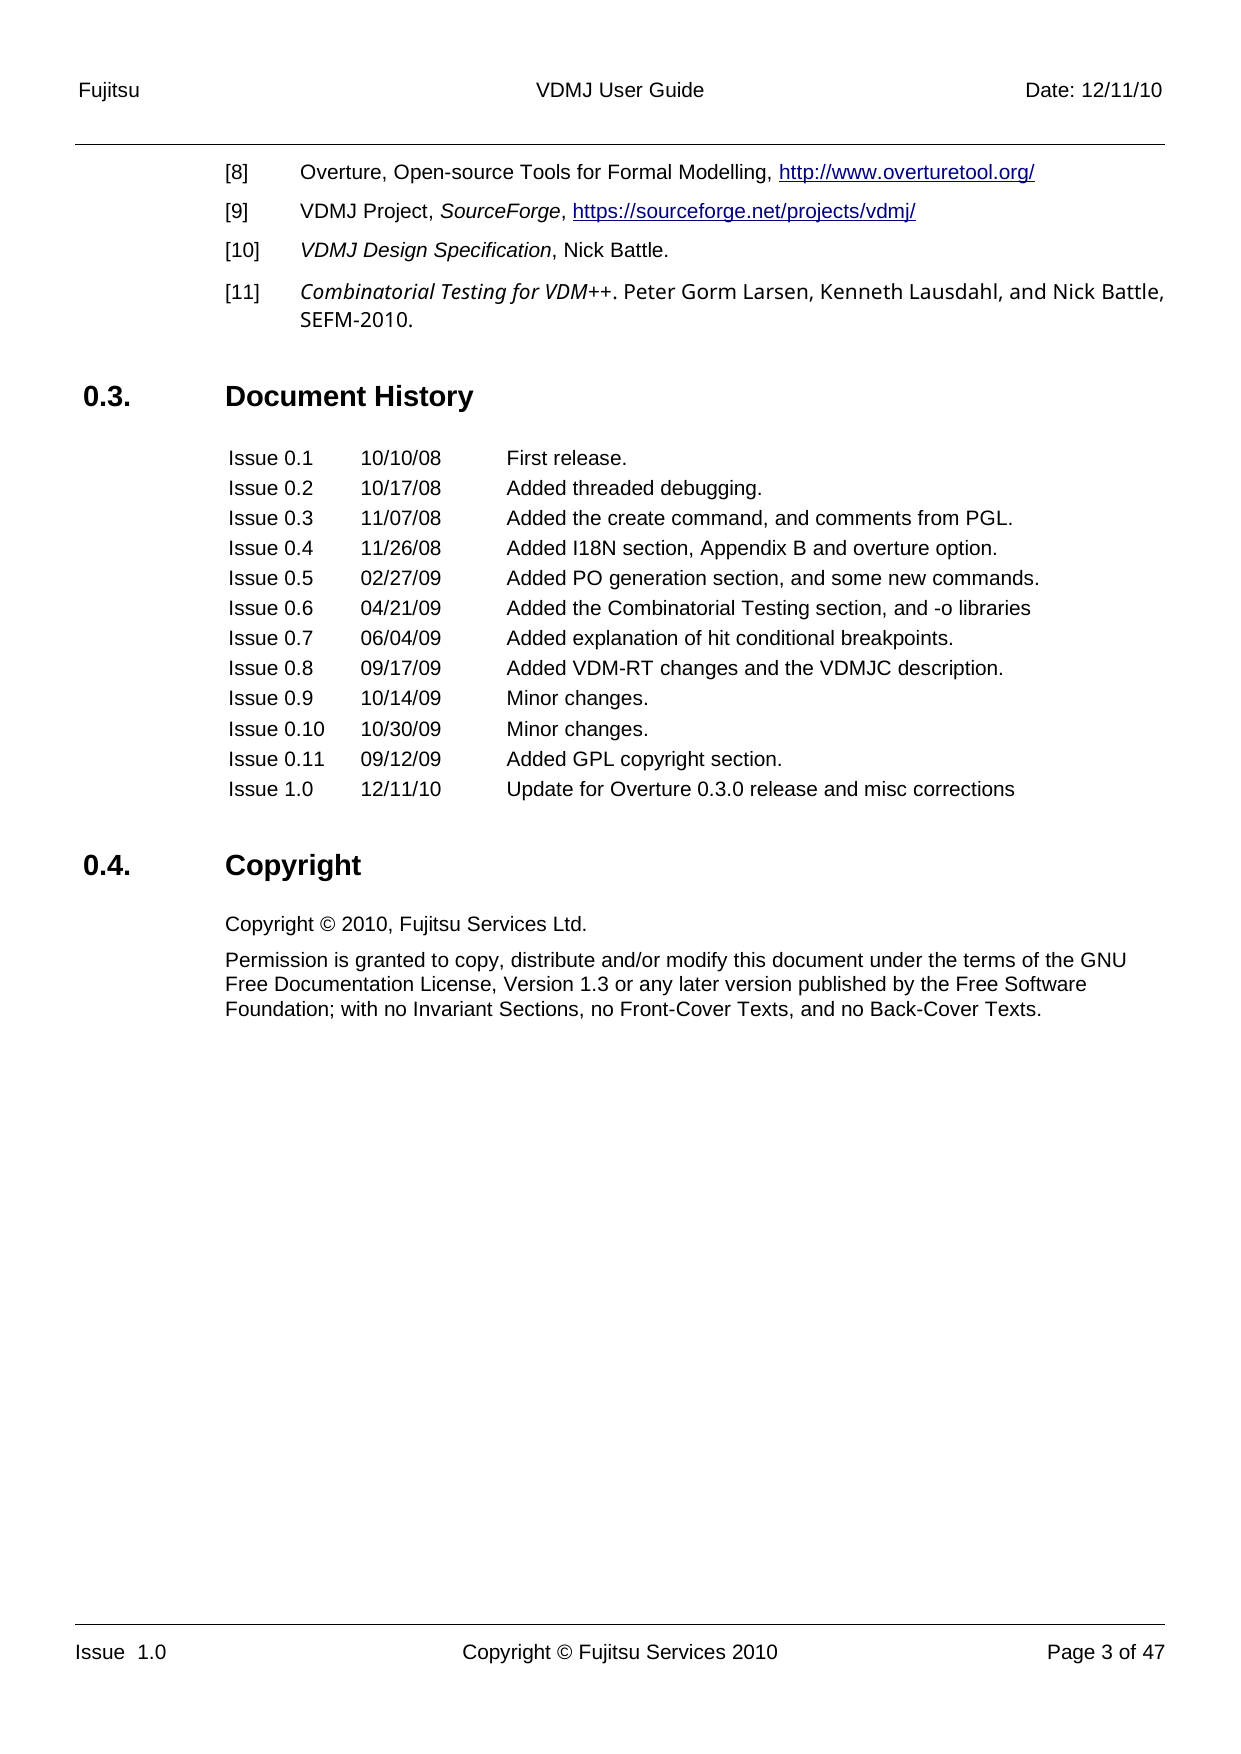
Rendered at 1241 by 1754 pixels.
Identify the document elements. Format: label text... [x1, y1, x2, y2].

table_cell Issue 0.7 [225, 623, 357, 653]
table_cell Added threaded debugging. [504, 473, 1050, 503]
list VDMJ Project, SourceForge, https://sourceforge.net/projects/vdmj/ [225, 199, 1165, 223]
table_cell Issue 0.5 [225, 563, 357, 593]
table_cell 21/04/09 [358, 593, 503, 623]
list Combinatorial Testing for VDM++. Peter Gorm Larsen, Kenneth Lausdahl, and Nick Battle, SEFM-2010. [225, 277, 1165, 334]
table_cell Issue 0.10 [225, 714, 357, 743]
table_header Issue 0.1 [225, 443, 357, 473]
table_cell 14/10/09 [358, 683, 503, 713]
table_cell 17/10/08 [358, 473, 503, 503]
table_header First release. [504, 443, 1050, 473]
list Overture, Open-source Tools for Formal Modelling, http://www.overturetool.org/ [225, 160, 1165, 184]
table_cell Issue 0.9 [225, 683, 357, 713]
subtitle Copyright [75, 848, 1165, 882]
table_cell 30/10/09 [358, 714, 503, 743]
text Copyright © 2010, Fujitsu Services Ltd. [225, 912, 1165, 936]
table_cell 26/11/08 [358, 533, 503, 563]
table_cell Added GPL copyright section. [504, 744, 1050, 774]
table_cell Added VDM-RT changes and the VDMJC description. [504, 653, 1050, 683]
table_cell Issue 0.3 [225, 503, 357, 533]
table_cell Issue 0.6 [225, 593, 357, 623]
table_cell Added the create command, and comments from PGL. [504, 503, 1050, 533]
table_cell Minor changes. [504, 683, 1050, 713]
table_cell Added PO generation section, and some new commands. [504, 563, 1050, 593]
subtitle Document History [75, 379, 1165, 412]
table_cell 04/06/09 [358, 623, 503, 653]
table_cell Minor changes. [504, 714, 1050, 743]
table_header 10/10/08 [358, 443, 503, 473]
table_cell Issue 0.2 [225, 473, 357, 503]
table_cell Issue 0.11 [225, 744, 357, 774]
table_cell 27/02/09 [358, 563, 503, 593]
table_cell Update for Overture 0.3.0 release and misc corrections [504, 774, 1050, 804]
table_cell Added the Combinatorial Testing section, and -o libraries [504, 593, 1050, 623]
table_cell 07/11/08 [358, 503, 503, 533]
list VDMJ Design Specification, Nick Battle. [225, 238, 1165, 262]
text Permission is granted to copy, distribute and/or modify this document under the terms of the GNU Free Documentation License, Version 1.3 or any later version published by the Free Software Foundation; with no Invariant Sections, no Front-Cover Texts, and no Back-Cover Texts. [225, 948, 1165, 1021]
table_cell Added I18N section, Appendix B and overture option. [504, 533, 1050, 563]
table_cell 09/12/09 [358, 744, 503, 774]
table_cell Issue 0.4 [225, 533, 357, 563]
table_cell Added explanation of hit conditional breakpoints. [504, 623, 1050, 653]
table_cell Issue 0.8 [225, 653, 357, 683]
table_cell 17/09/09 [358, 653, 503, 683]
table_cell 12/11/10 [358, 774, 503, 804]
table_cell Issue 1.0 [225, 774, 357, 804]
